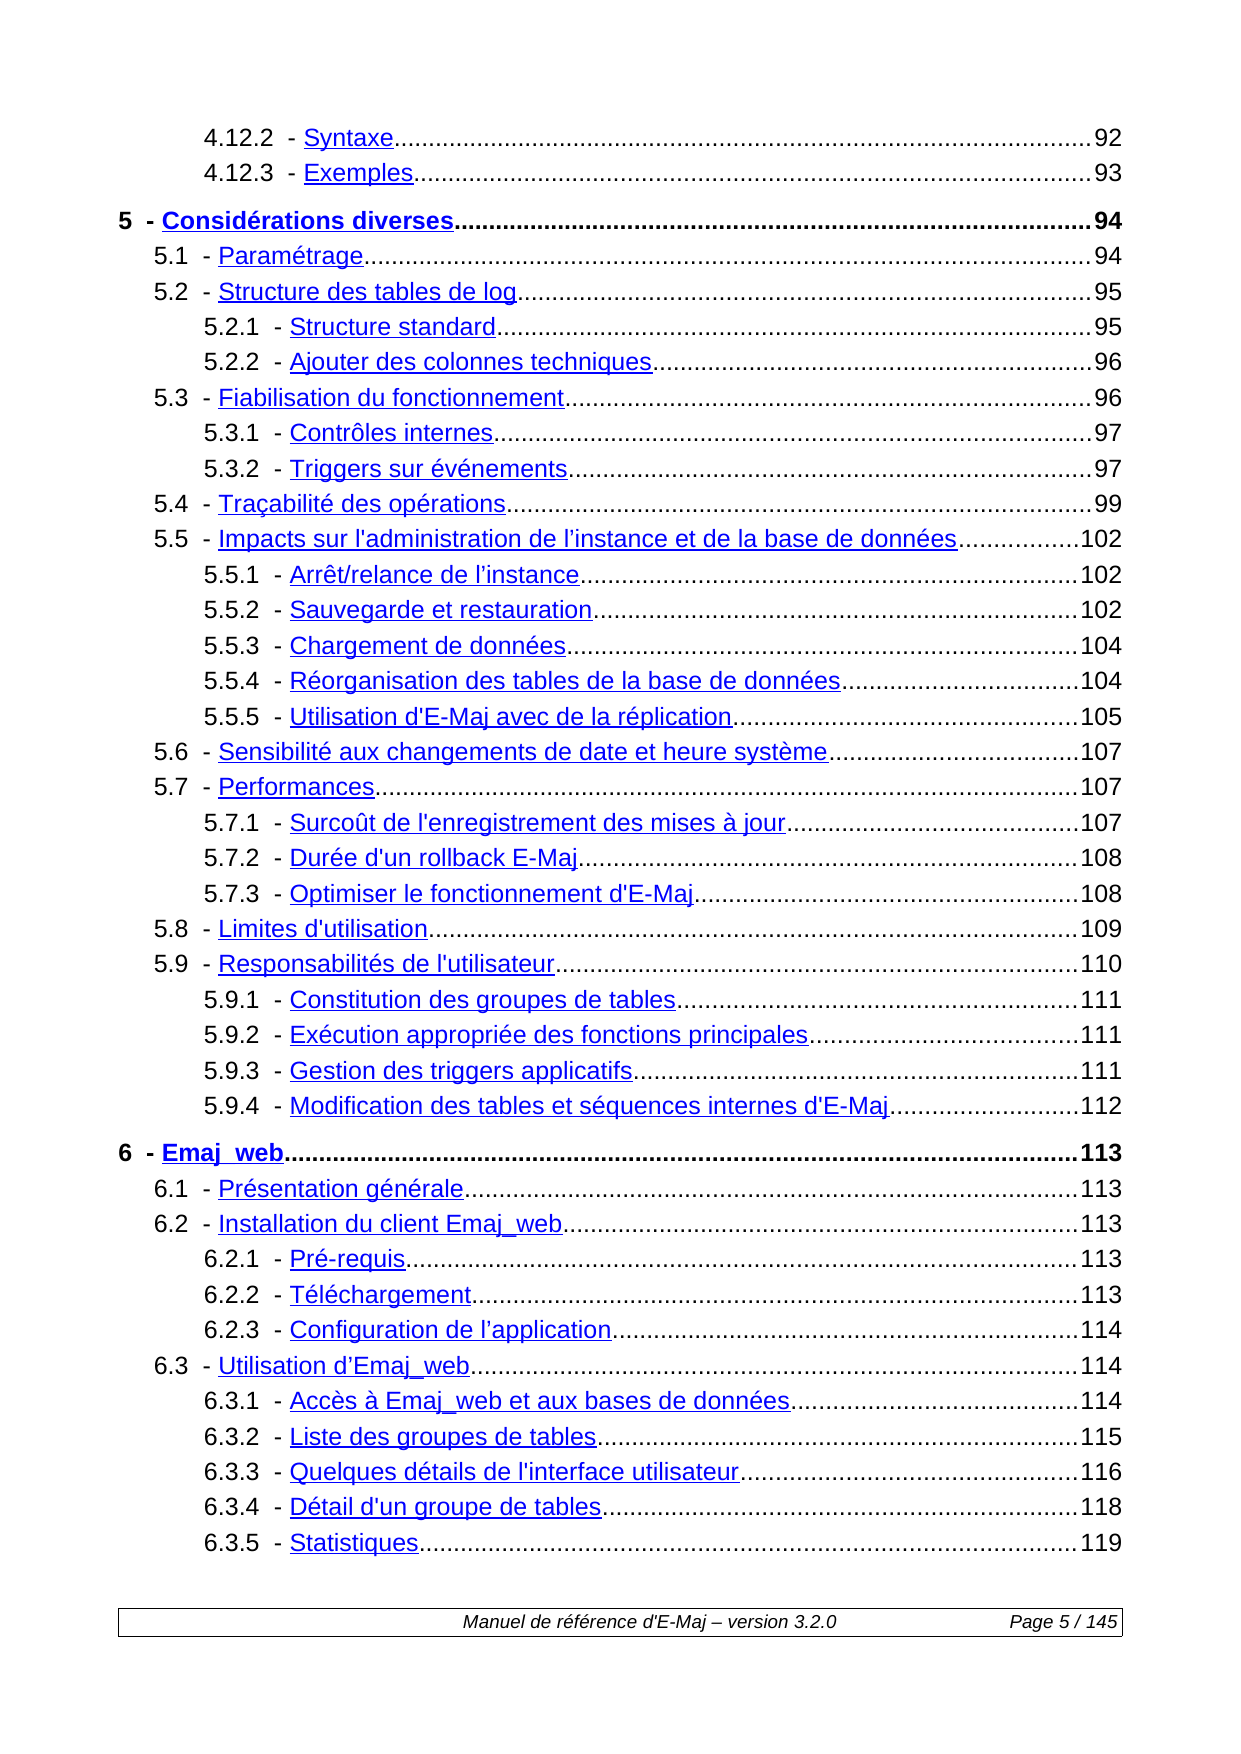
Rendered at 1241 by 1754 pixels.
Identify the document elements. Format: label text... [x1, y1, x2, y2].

text 5.5.5 - Utilisation d'E-Maj avec de la réplication 105 [168, 697, 1122, 732]
text 5.5.2 - Sauvegarde et restauration 102 [168, 590, 1122, 626]
text 5.1 - Paramétrage 94 [118, 236, 1122, 272]
text 5.5.3 - Chargement de données 104 [168, 626, 1122, 661]
text 5.7.1 - Surcoût de l'enregistrement des mises à jour 107 [168, 803, 1122, 838]
text 5.8 - Limites d'utilisation 109 [118, 909, 1122, 944]
text 5.3.1 - Contrôles internes 97 [168, 413, 1122, 449]
text 6.3.5 - Statistiques 119 [168, 1523, 1122, 1558]
text 5.6 - Sensibilité aux changements de date et heure système 107 [118, 732, 1122, 767]
text 5.2.2 - Ajouter des colonnes techniques 96 [168, 342, 1122, 378]
text 5.2 - Structure des tables de log 95 [118, 272, 1122, 307]
text 5.9 - Responsabilités de l'utilisateur 110 [118, 944, 1122, 980]
text 6.2.3 - Configuration de l’application 114 [168, 1310, 1122, 1346]
text 5.9.4 - Modification des tables et séquences internes d'E-Maj 112 [168, 1086, 1122, 1122]
text 5.9.2 - Exécution appropriée des fonctions principales 111 [168, 1015, 1122, 1051]
text 6.3.1 - Accès à Emaj_web et aux bases de données 114 [168, 1381, 1122, 1417]
text 6 - Emaj_web 113 [118, 1133, 1122, 1169]
text 5.7.2 - Durée d'un rollback E-Maj 108 [168, 838, 1122, 874]
text 4.12.2 - Syntaxe 92 [168, 118, 1122, 153]
text 5.5 - Impacts sur l'administration de l’instance et de la base de données 102 [118, 519, 1122, 555]
text 5.3.2 - Triggers sur événements 97 [168, 449, 1122, 484]
text 4.12.3 - Exemples 93 [168, 153, 1122, 189]
text 6.2.2 - Téléchargement 113 [168, 1275, 1122, 1310]
text 5.4 - Traçabilité des opérations 99 [118, 484, 1122, 519]
text 5 - Considérations diverses 94 [118, 201, 1122, 236]
text 6.1 - Présentation générale 113 [118, 1169, 1122, 1204]
text 5.5.4 - Réorganisation des tables de la base de données 104 [168, 661, 1122, 697]
text 5.5.1 - Arrêt/relance de l’instance 102 [168, 555, 1122, 590]
text 5.7.3 - Optimiser le fonctionnement d'E-Maj 108 [168, 874, 1122, 909]
text 5.9.1 - Constitution des groupes de tables 111 [168, 980, 1122, 1015]
text 6.2 - Installation du client Emaj_web 113 [118, 1204, 1122, 1239]
text 6.2.1 - Pré-requis 113 [168, 1239, 1122, 1275]
text 5.9.3 - Gestion des triggers applicatifs 111 [168, 1051, 1122, 1086]
text 6.3.3 - Quelques détails de l'interface utilisateur 116 [168, 1452, 1122, 1487]
text 6.3.4 - Détail d'un groupe de tables 118 [168, 1487, 1122, 1523]
text 6.3 - Utilisation d’Emaj_web 114 [118, 1346, 1122, 1381]
text 6.3.2 - Liste des groupes de tables 115 [168, 1417, 1122, 1452]
text 5.3 - Fiabilisation du fonctionnement 96 [118, 378, 1122, 413]
text 5.2.1 - Structure standard 95 [168, 307, 1122, 342]
text 5.7 - Performances 107 [118, 767, 1122, 803]
